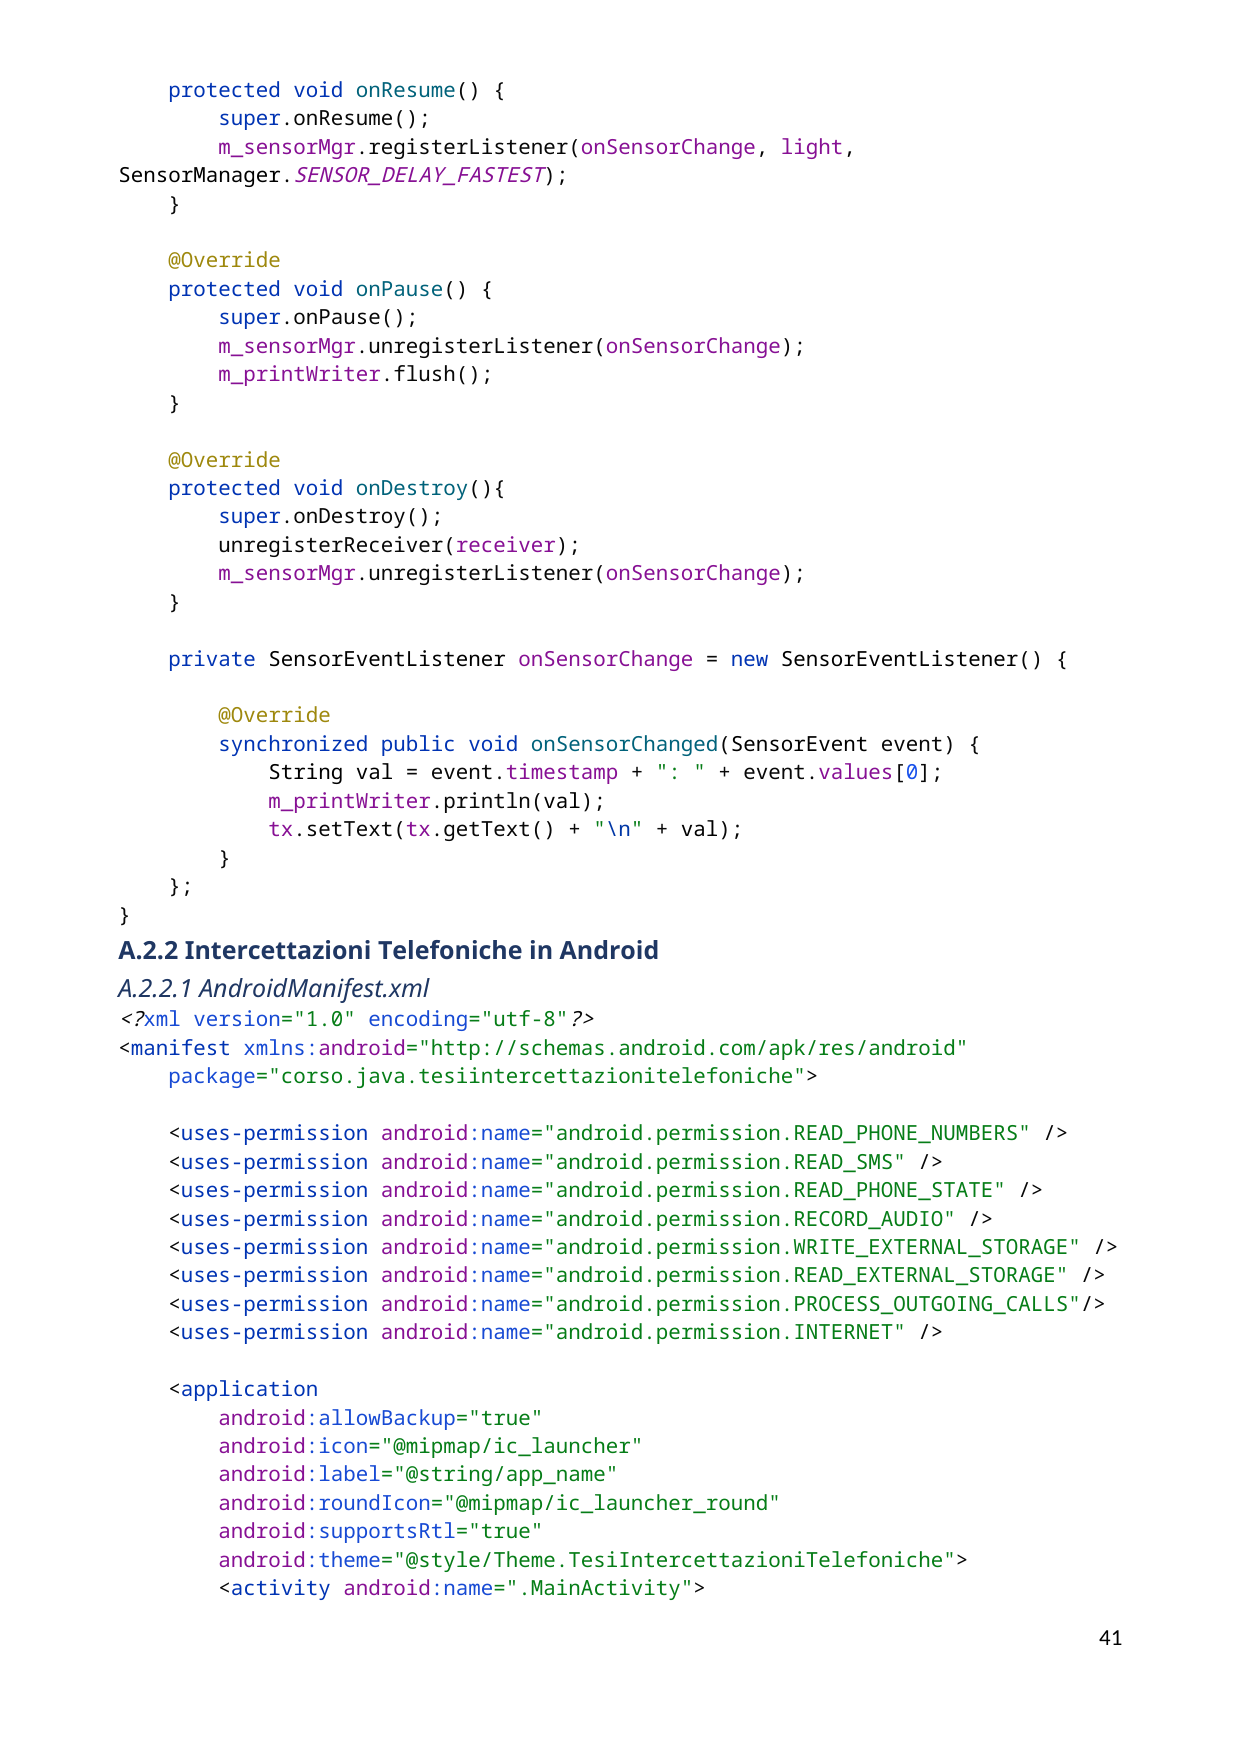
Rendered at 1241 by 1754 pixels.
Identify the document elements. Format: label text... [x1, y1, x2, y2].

text protected void onResume() { super.onResume(); m_sensorMgr.registerListener(onSensorChange, light, SensorManager.SENSOR_DELAY_FASTEST); } @Override protected void onPause() { super.onPause(); m_sensorMgr.unregisterListener(onSensorChange); m_printWriter.flush(); } @Override protected void onDestroy(){ super.onDestroy(); unregisterReceiver(receiver); m_sensorMgr.unregisterListener(onSensorChange); } private SensorEventListener onSensorChange = new SensorEventListener() { @Override synchronized public void onSensorChanged(SensorEvent event) { String val = event.timestamp + ": " + event.values[0]; m_printWriter.println(val); tx.setText(tx.getText() + "\n" + val); } }; } [118, 75, 1122, 928]
subtitle A.2.2 Intercettazioni Telefoniche in Android [118, 932, 1122, 966]
text <?xml version="1.0" encoding="utf-8"?> <manifest xmlns:android="http://schemas.android.com/apk/res/android" package="corso.java.tesiintercettazionitelefoniche"> <uses-permission android:name="android.permission.READ_PHONE_NUMBERS" /> <uses-permission android:name="android.permission.READ_SMS" /> <uses-permission android:name="android.permission.READ_PHONE_STATE" /> <uses-permission android:name="android.permission.RECORD_AUDIO" /> <uses-permission android:name="android.permission.WRITE_EXTERNAL_STORAGE" /> <uses-permission android:name="android.permission.READ_EXTERNAL_STORAGE" /> <uses-permission android:name="android.permission.PROCESS_OUTGOING_CALLS"/> <uses-permission android:name="android.permission.INTERNET" /> <application android:allowBackup="true" android:icon="@mipmap/ic_launcher" android:label="@string/app_name" android:roundIcon="@mipmap/ic_launcher_round" android:supportsRtl="true" android:theme="@style/Theme.TesiIntercettazioniTelefoniche"> <activity android:name=".MainActivity"> [118, 1004, 1122, 1602]
subtitle A.2.2.1 AndroidManifest.xml [118, 971, 1122, 1004]
